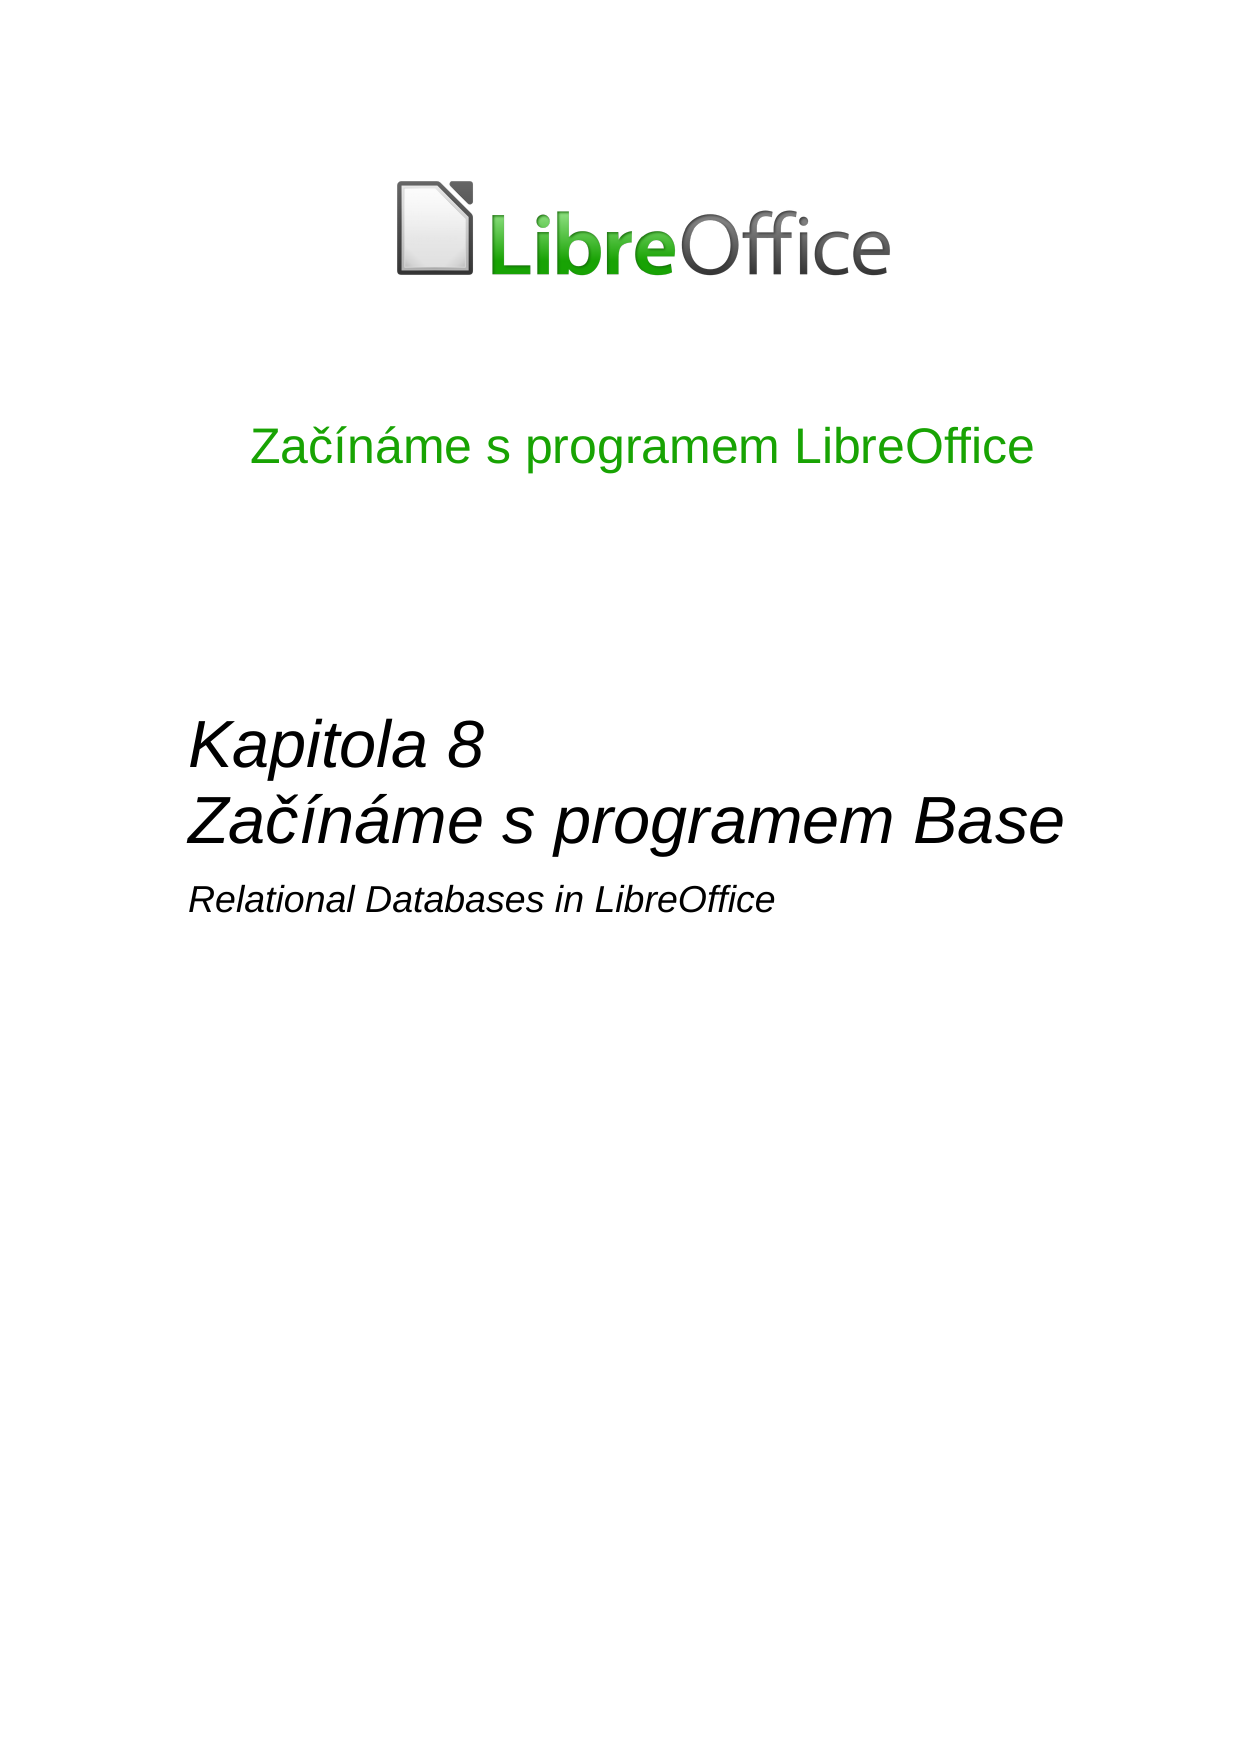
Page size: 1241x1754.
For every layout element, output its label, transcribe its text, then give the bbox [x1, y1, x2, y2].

text Začínáme s programem LibreOffice [188, 416, 1098, 474]
subtitle Relational Databases in LibreOffice [188, 877, 1098, 921]
picture [392, 177, 893, 282]
title Kapitola 8 Začínáme s programem Base [188, 705, 1098, 858]
